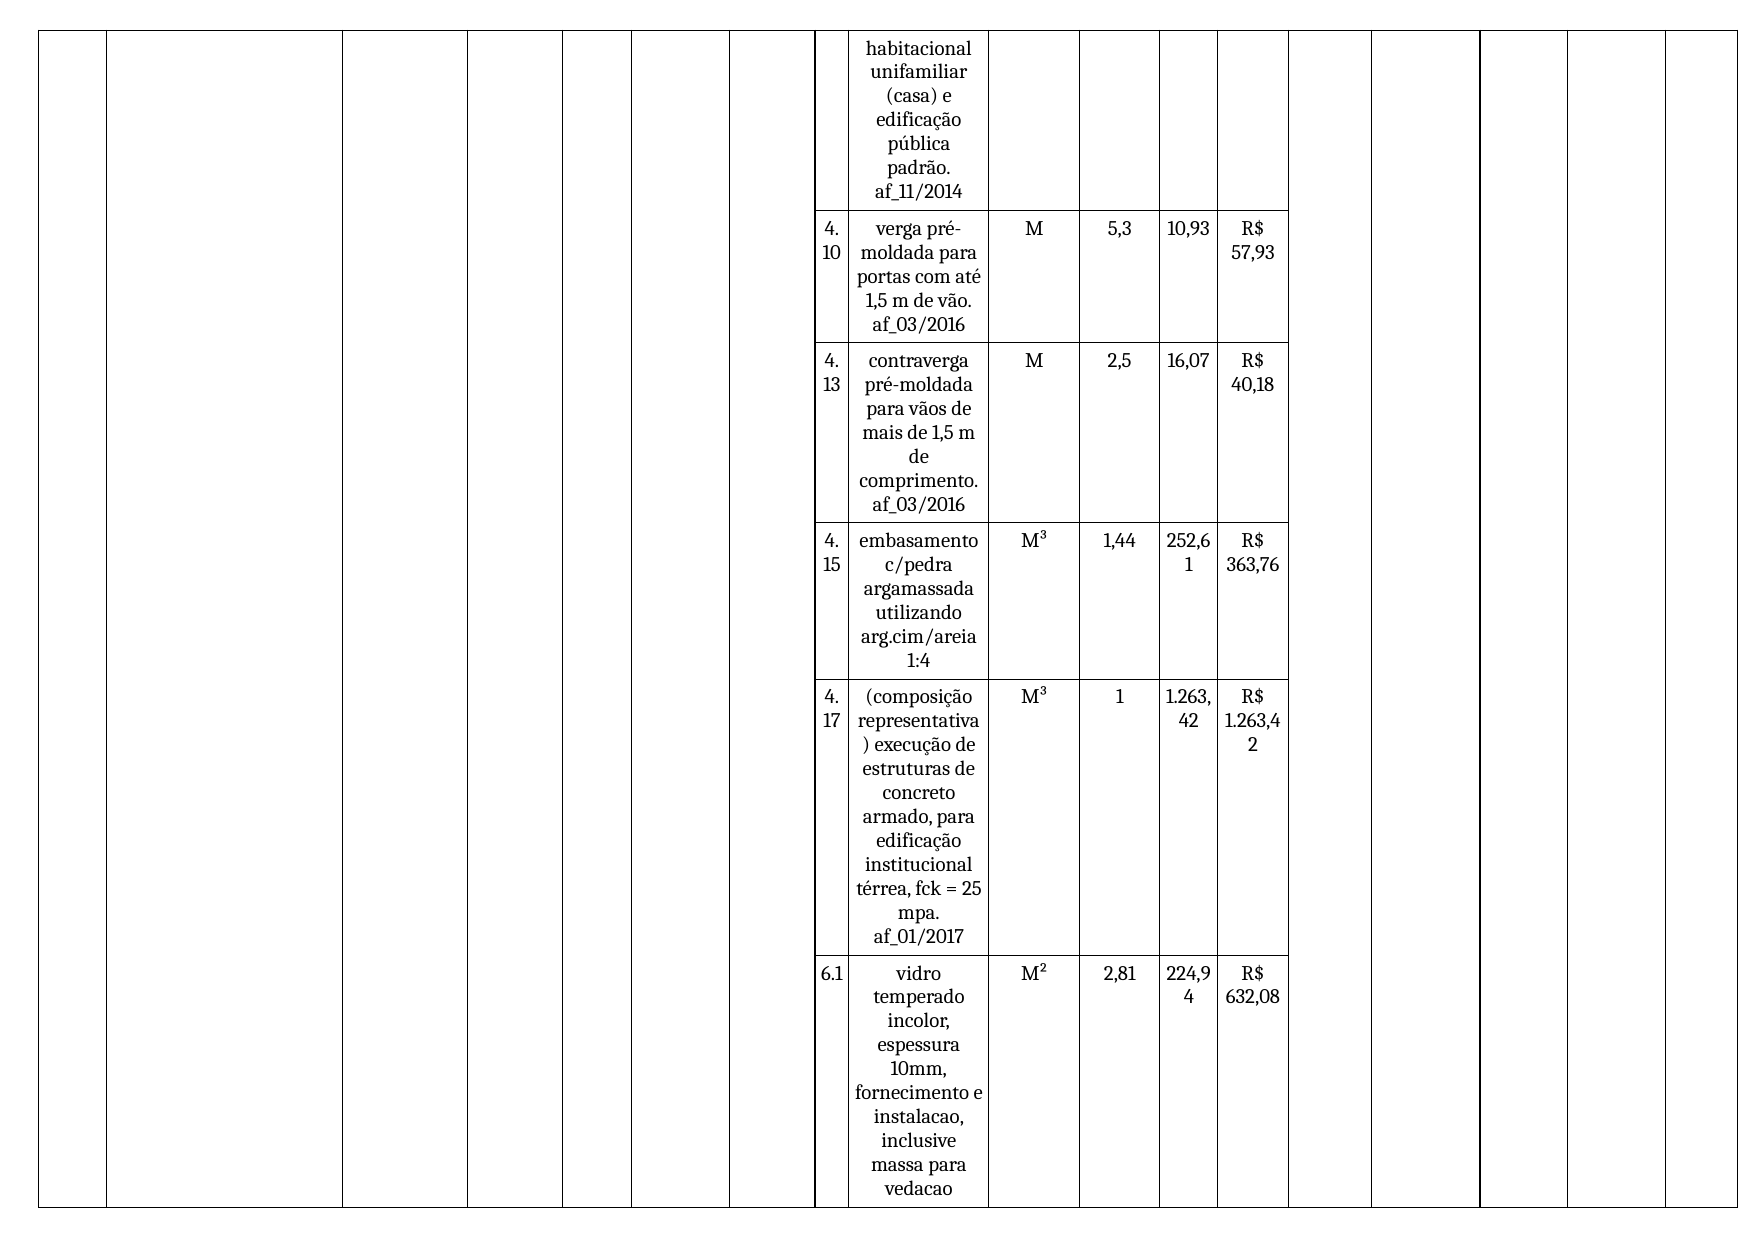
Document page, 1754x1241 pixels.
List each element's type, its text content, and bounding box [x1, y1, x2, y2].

table_cell 252,61 [1160, 523, 1217, 678]
table_cell R$ 57,93 [1218, 211, 1288, 342]
table_cell 1.263,42 [1160, 680, 1217, 954]
table_cell [563, 31, 631, 1207]
table_cell [1160, 31, 1217, 210]
table_cell 6.1 [816, 956, 848, 1207]
table_cell R$ 40,18 [1218, 343, 1288, 522]
table_cell vidro temperado incolor, espessura 10mm, fornecimento e instalacao, inclusive massa para vedacao [849, 956, 988, 1207]
table_cell 2,81 [1080, 956, 1159, 1207]
table_cell M [989, 211, 1079, 342]
table_cell [107, 31, 342, 1207]
table_cell R$ 632,08 [1218, 956, 1288, 1207]
table_cell verga pré-moldada para portas com até 1,5 m de vão. af_03/2016 [849, 211, 988, 342]
table_cell [1080, 31, 1159, 210]
table_cell [343, 31, 467, 1207]
table_cell 2,5 [1080, 343, 1159, 522]
table_cell 224,94 [1160, 956, 1217, 1207]
table_cell [468, 31, 562, 1207]
table_cell [989, 31, 1079, 210]
table_cell M³ [989, 523, 1079, 678]
table_cell 16,07 [1160, 343, 1217, 522]
table_cell [632, 31, 729, 1207]
table_cell [1666, 31, 1737, 1207]
table_cell [730, 31, 814, 1207]
table_cell 10,93 [1160, 211, 1217, 342]
table_cell [1568, 31, 1665, 1207]
table_cell contraverga pré-moldada para vãos de mais de 1,5 m de comprimento. af_03/2016 [849, 343, 988, 522]
table_cell [1372, 31, 1479, 1207]
table_cell 4.17 [816, 680, 848, 954]
table_cell habitacional unifamiliar (casa) e edificação pública padrão. af_11/2014 [849, 31, 988, 210]
table_cell embasamento c/pedra argamassada utilizando arg.cim/areia 1:4 [849, 523, 988, 678]
table_cell M² [989, 956, 1079, 1207]
table_cell (composição representativa) execução de estruturas de concreto armado, para edificação institucional térrea, fck = 25 mpa. af_01/2017 [849, 680, 988, 954]
table_cell M³ [989, 680, 1079, 954]
table_cell [1289, 31, 1371, 1207]
table_cell [39, 31, 106, 1207]
table_cell 4.15 [816, 523, 848, 678]
table_cell 1 [1080, 680, 1159, 954]
table_cell [816, 31, 848, 210]
table_cell 5,3 [1080, 211, 1159, 342]
table_cell R$ 1.263,42 [1218, 680, 1288, 954]
table_cell [1481, 31, 1567, 1207]
table_cell 4.10 [816, 211, 848, 342]
table_cell R$ 363,76 [1218, 523, 1288, 678]
table_cell [1218, 31, 1288, 210]
table_cell 1,44 [1080, 523, 1159, 678]
table_cell 4.13 [816, 343, 848, 522]
table_cell M [989, 343, 1079, 522]
